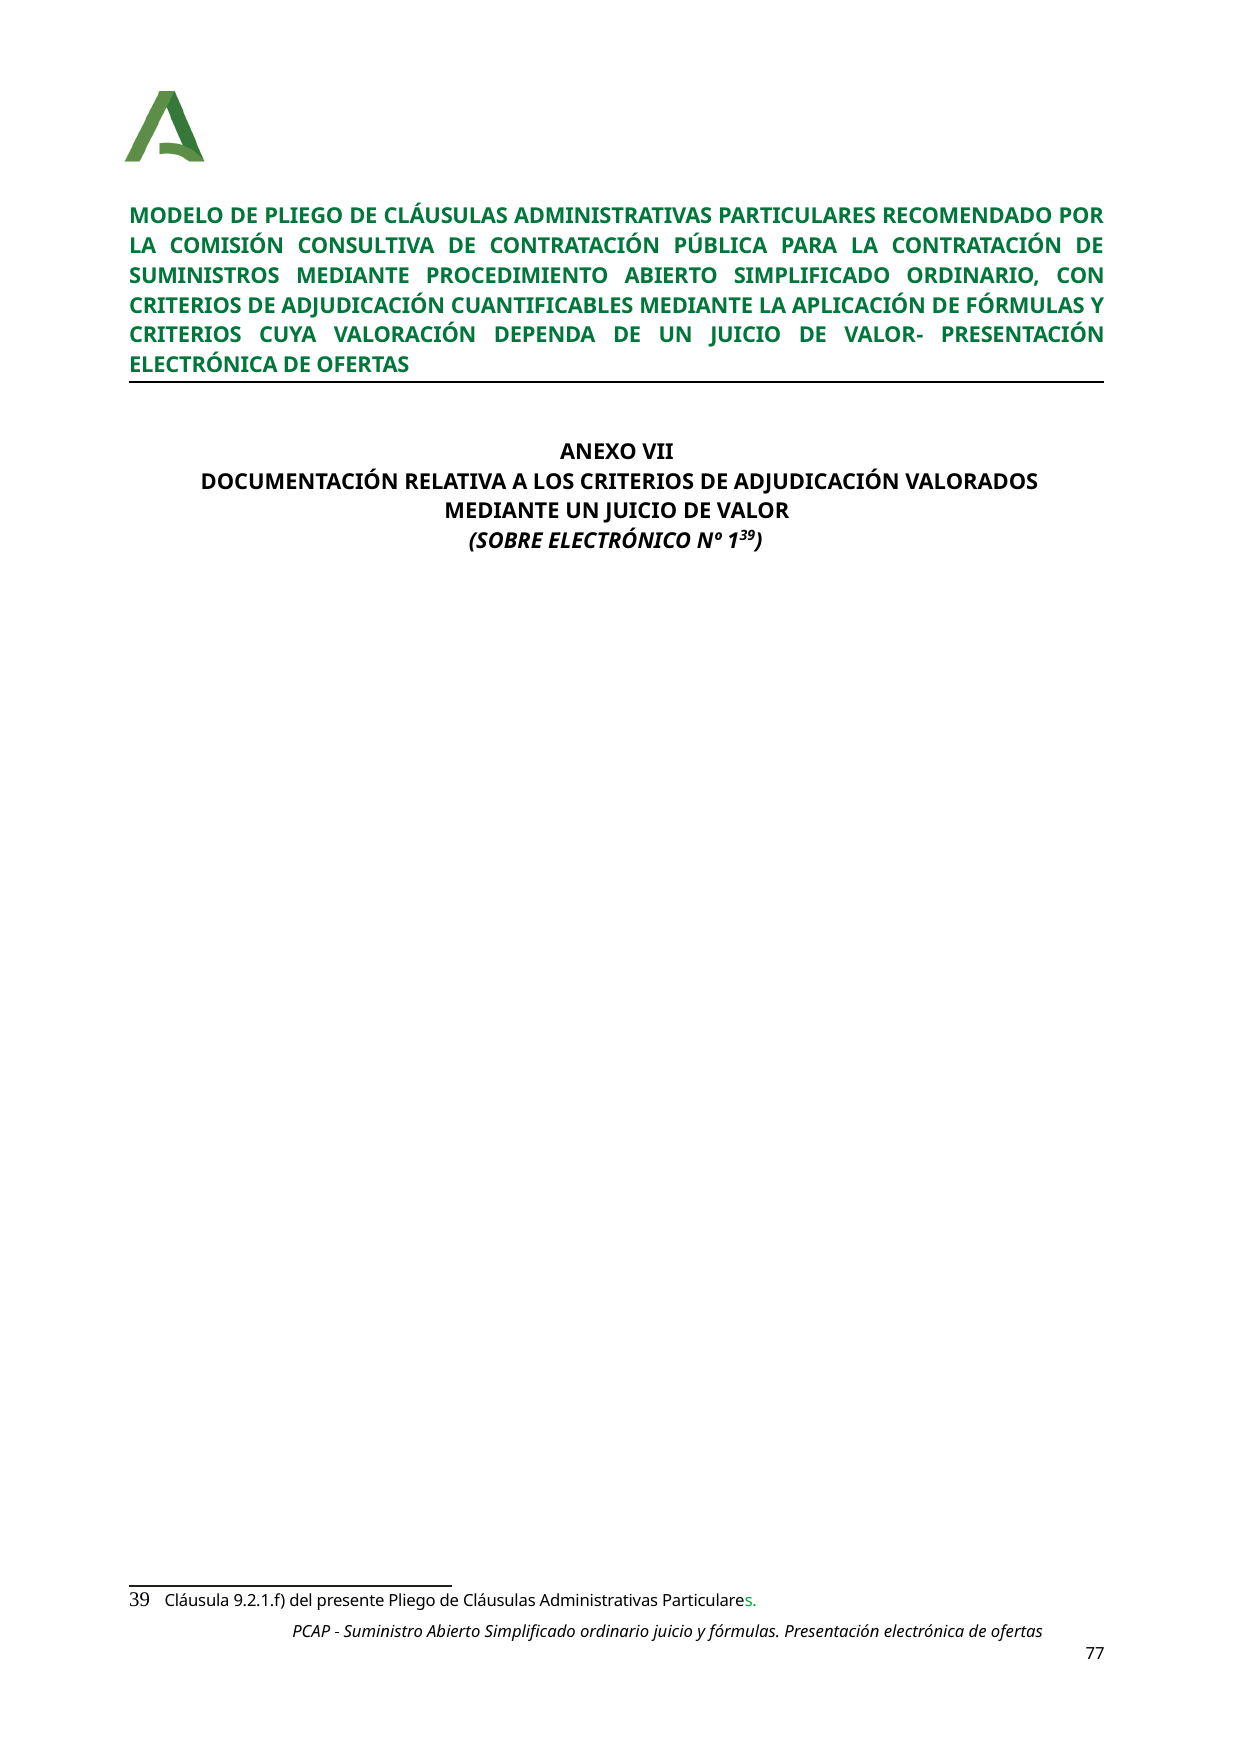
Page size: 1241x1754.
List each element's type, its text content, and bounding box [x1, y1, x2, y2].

picture [120, 86, 209, 166]
text MODELO DE PLIEGO DE CLÁUSULAS ADMINISTRATIVAS PARTICULARES RECOMENDADO POR LA COMISIÓN CONSULTIVA DE CONTRATACIÓN PÚBLICA PARA LA CONTRATACIÓN DE SUMINISTROS MEDIANTE PROCEDIMIENTO ABIERTO SIMPLIFICADO ORDINARIO, CON CRITERIOS DE ADJUDICACIÓN CUANTIFICABLES MEDIANTE LA APLICACIÓN DE FÓRMULAS Y CRITERIOS CUYA VALORACIÓN DEPENDA DE UN JUICIO DE VALOR- PRESENTACIÓN ELECTRÓNICA DE OFERTAS [129, 200, 1104, 381]
text Cláusula 9.2.1.f) del presente Pliego de Cláusulas Administrativas Particulares. [129, 1587, 1104, 1611]
text MEDIANTE UN JUICIO DE VALOR [129, 495, 1104, 525]
text (SOBRE ELECTRÓNICO Nº 1) [129, 525, 1104, 555]
text ANEXO VII [129, 436, 1104, 466]
text DOCUMENTACIÓN RELATIVA A LOS CRITERIOS DE ADJUDICACIÓN VALORADOS [129, 466, 1104, 495]
